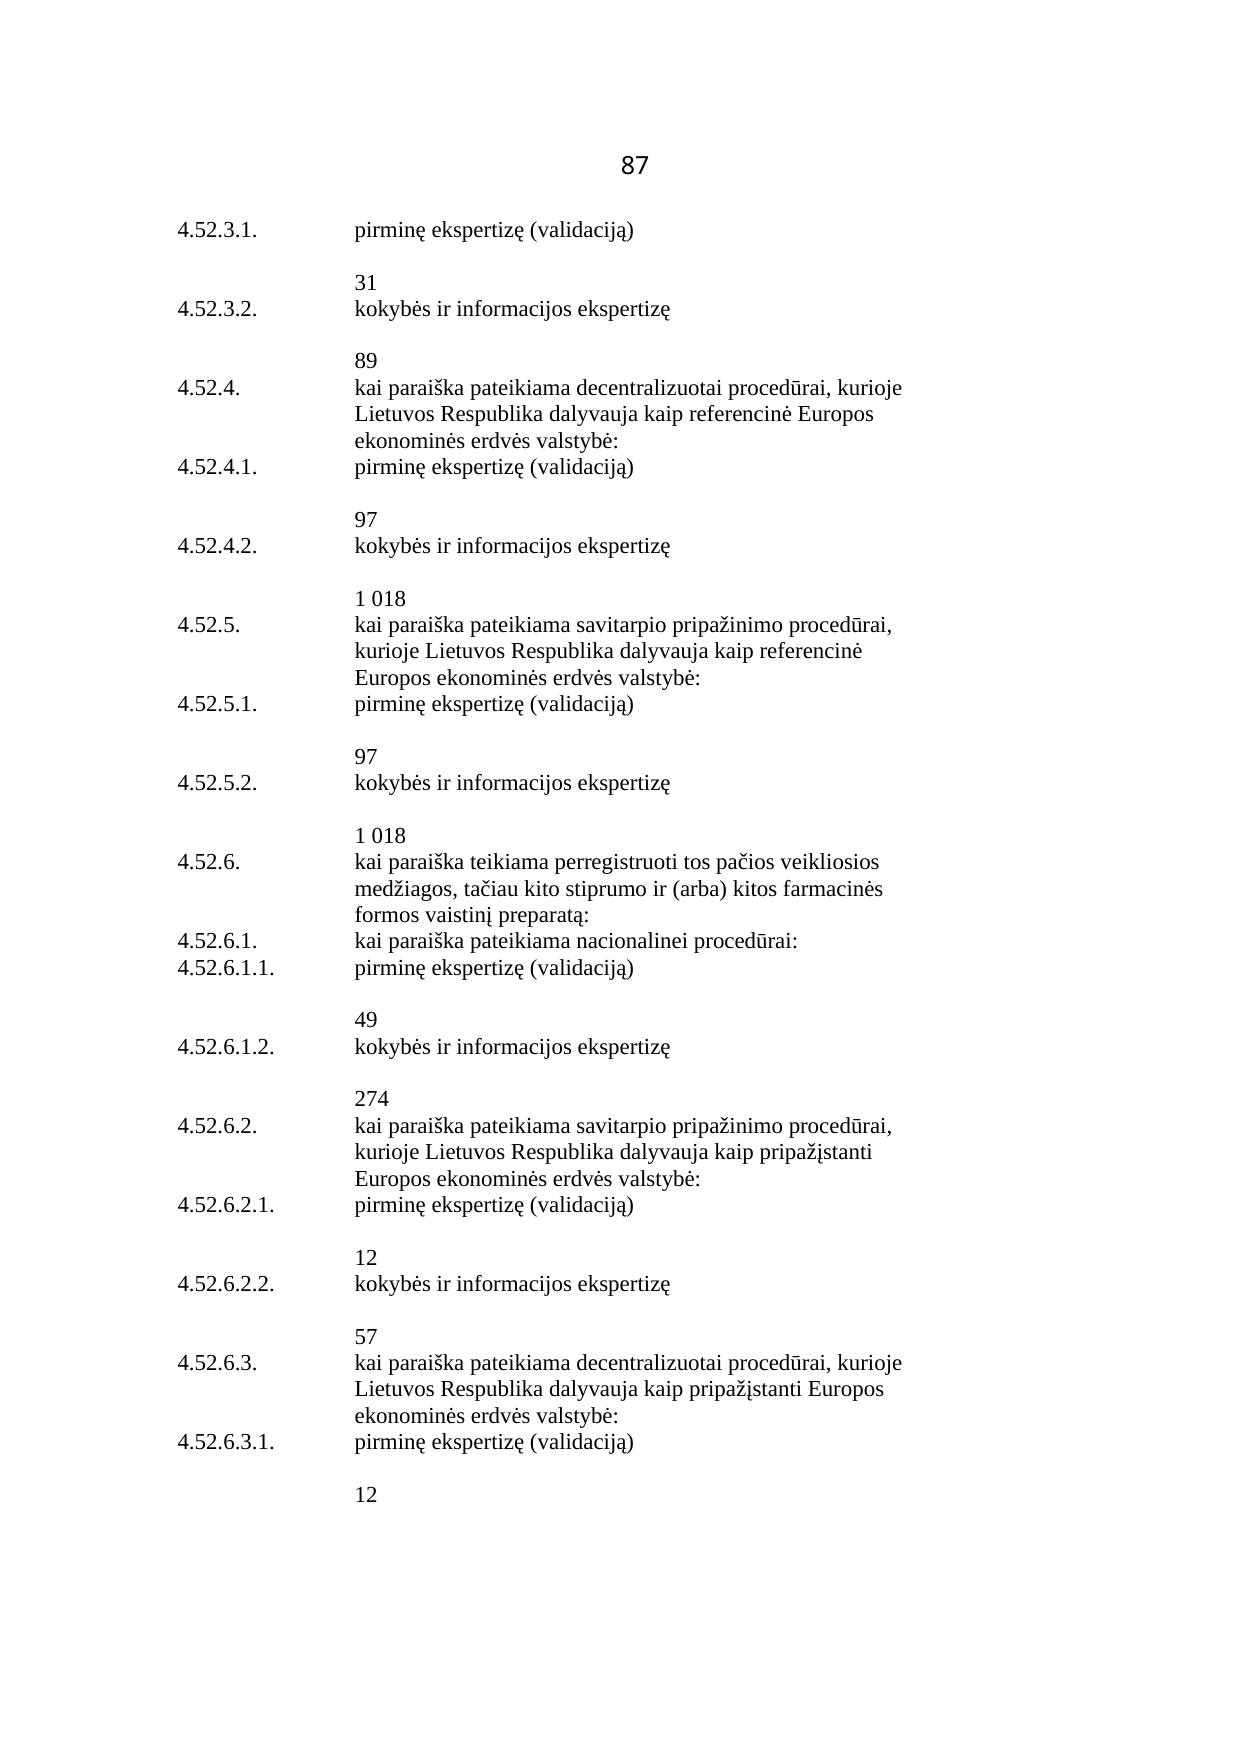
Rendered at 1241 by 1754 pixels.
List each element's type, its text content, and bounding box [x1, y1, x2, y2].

text ekonominės erdvės valstybė: [354, 1402, 945, 1428]
text 4.52.6.3.1. pirminę ekspertizę (validaciją) 12 [177, 1428, 945, 1507]
text 4.52.4.2. kokybės ir informacijos ekspertizę 1 018 [177, 532, 945, 611]
text 4.52.6.2.1. pirminę ekspertizę (validaciją) 12 [177, 1191, 945, 1270]
text 4.52.6.1.2. kokybės ir informacijos ekspertizę 274 [177, 1033, 945, 1112]
text Europos ekonominės erdvės valstybė: [354, 664, 945, 690]
text Europos ekonominės erdvės valstybė: [354, 1164, 945, 1191]
text kurioje Lietuvos Respublika dalyvauja kaip pripažįstanti [354, 1138, 945, 1164]
text 4.52.6. kai paraiška teikiama perregistruoti tos pačios veikliosios [177, 848, 945, 875]
text 4.52.4. kai paraiška pateikiama decentralizuotai procedūrai, kurioje [177, 374, 945, 400]
text 4.52.3.2. kokybės ir informacijos ekspertizę 89 [177, 295, 945, 374]
text 4.52.5. kai paraiška pateikiama savitarpio pripažinimo procedūrai, [177, 611, 945, 637]
text 4.52.6.3. kai paraiška pateikiama decentralizuotai procedūrai, kurioje [177, 1349, 945, 1375]
text 4.52.6.2. kai paraiška pateikiama savitarpio pripažinimo procedūrai, [177, 1112, 945, 1138]
text 4.52.5.2. kokybės ir informacijos ekspertizę 1 018 [177, 769, 945, 848]
text medžiagos, tačiau kito stiprumo ir (arba) kitos farmacinės [354, 875, 945, 901]
text Lietuvos Respublika dalyvauja kaip referencinė Europos [354, 400, 945, 427]
text Lietuvos Respublika dalyvauja kaip pripažįstanti Europos [354, 1375, 945, 1402]
text ekonominės erdvės valstybė: [354, 427, 945, 453]
text 4.52.6.1.1. pirminę ekspertizę (validaciją) 49 [177, 954, 945, 1033]
text kurioje Lietuvos Respublika dalyvauja kaip referencinė [354, 637, 945, 664]
text 4.52.6.2.2. kokybės ir informacijos ekspertizę 57 [177, 1270, 945, 1349]
text 4.52.6.1. kai paraiška pateikiama nacionalinei procedūrai: [177, 927, 945, 954]
text 4.52.5.1. pirminę ekspertizę (validaciją) 97 [177, 690, 945, 769]
text formos vaistinį preparatą: [354, 901, 945, 927]
text 4.52.3.1. pirminę ekspertizę (validaciją) 31 [177, 216, 945, 295]
text 4.52.4.1. pirminę ekspertizę (validaciją) 97 [177, 453, 945, 532]
